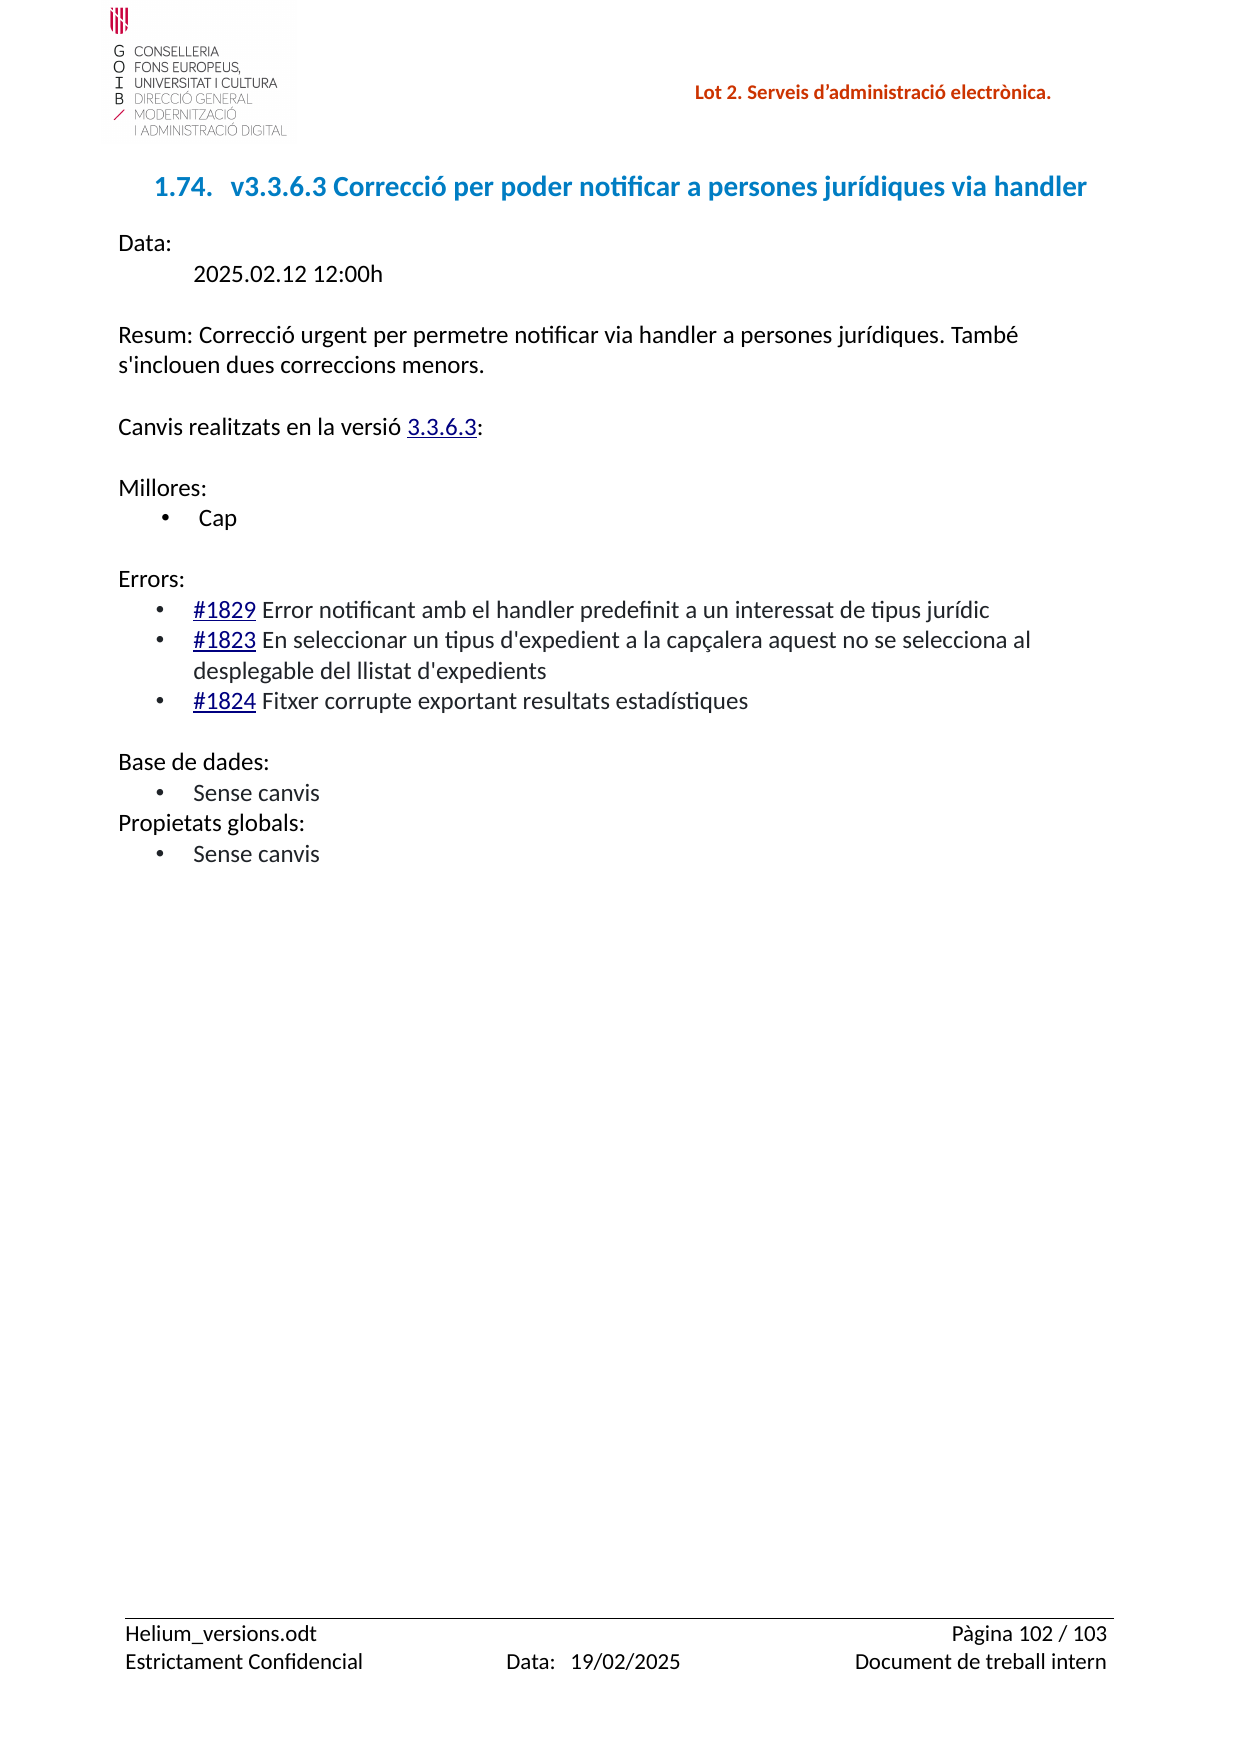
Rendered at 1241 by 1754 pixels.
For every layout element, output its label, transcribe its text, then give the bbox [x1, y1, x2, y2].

subtitle v3.3.6.3 Correcció per poder notificar a persones jurídiques via handler [153, 168, 1122, 204]
text Millores: [118, 472, 1122, 502]
text Propietats globals: [118, 807, 1122, 838]
list #1823 En seleccionar un tipus d'expedient a la capçalera aquest no se selecciona al desplegable del llistat d'expedients [156, 624, 1122, 685]
text Resum: Correcció urgent per permetre notificar via handler a persones jurídiques. També s'inclouen dues correccions menors. [118, 319, 1122, 380]
text 2025.02.12 12:00h [118, 258, 1122, 289]
list #1824 Fitxer corrupte exportant resultats estadístiques [156, 685, 1122, 716]
list #1829 Error notificant amb el handler predefinit a un interessat de tipus jurídic [156, 594, 1122, 624]
text Errors: [118, 563, 1122, 594]
text Data: [118, 228, 1122, 258]
list Sense canvis [156, 838, 1122, 868]
text Canvis realitzats en la versió 3.3.6.3: [118, 411, 1122, 441]
list Sense canvis [156, 777, 1122, 807]
list Cap [161, 502, 1122, 533]
picture [100, 0, 297, 144]
text Base de dades: [118, 746, 1122, 777]
